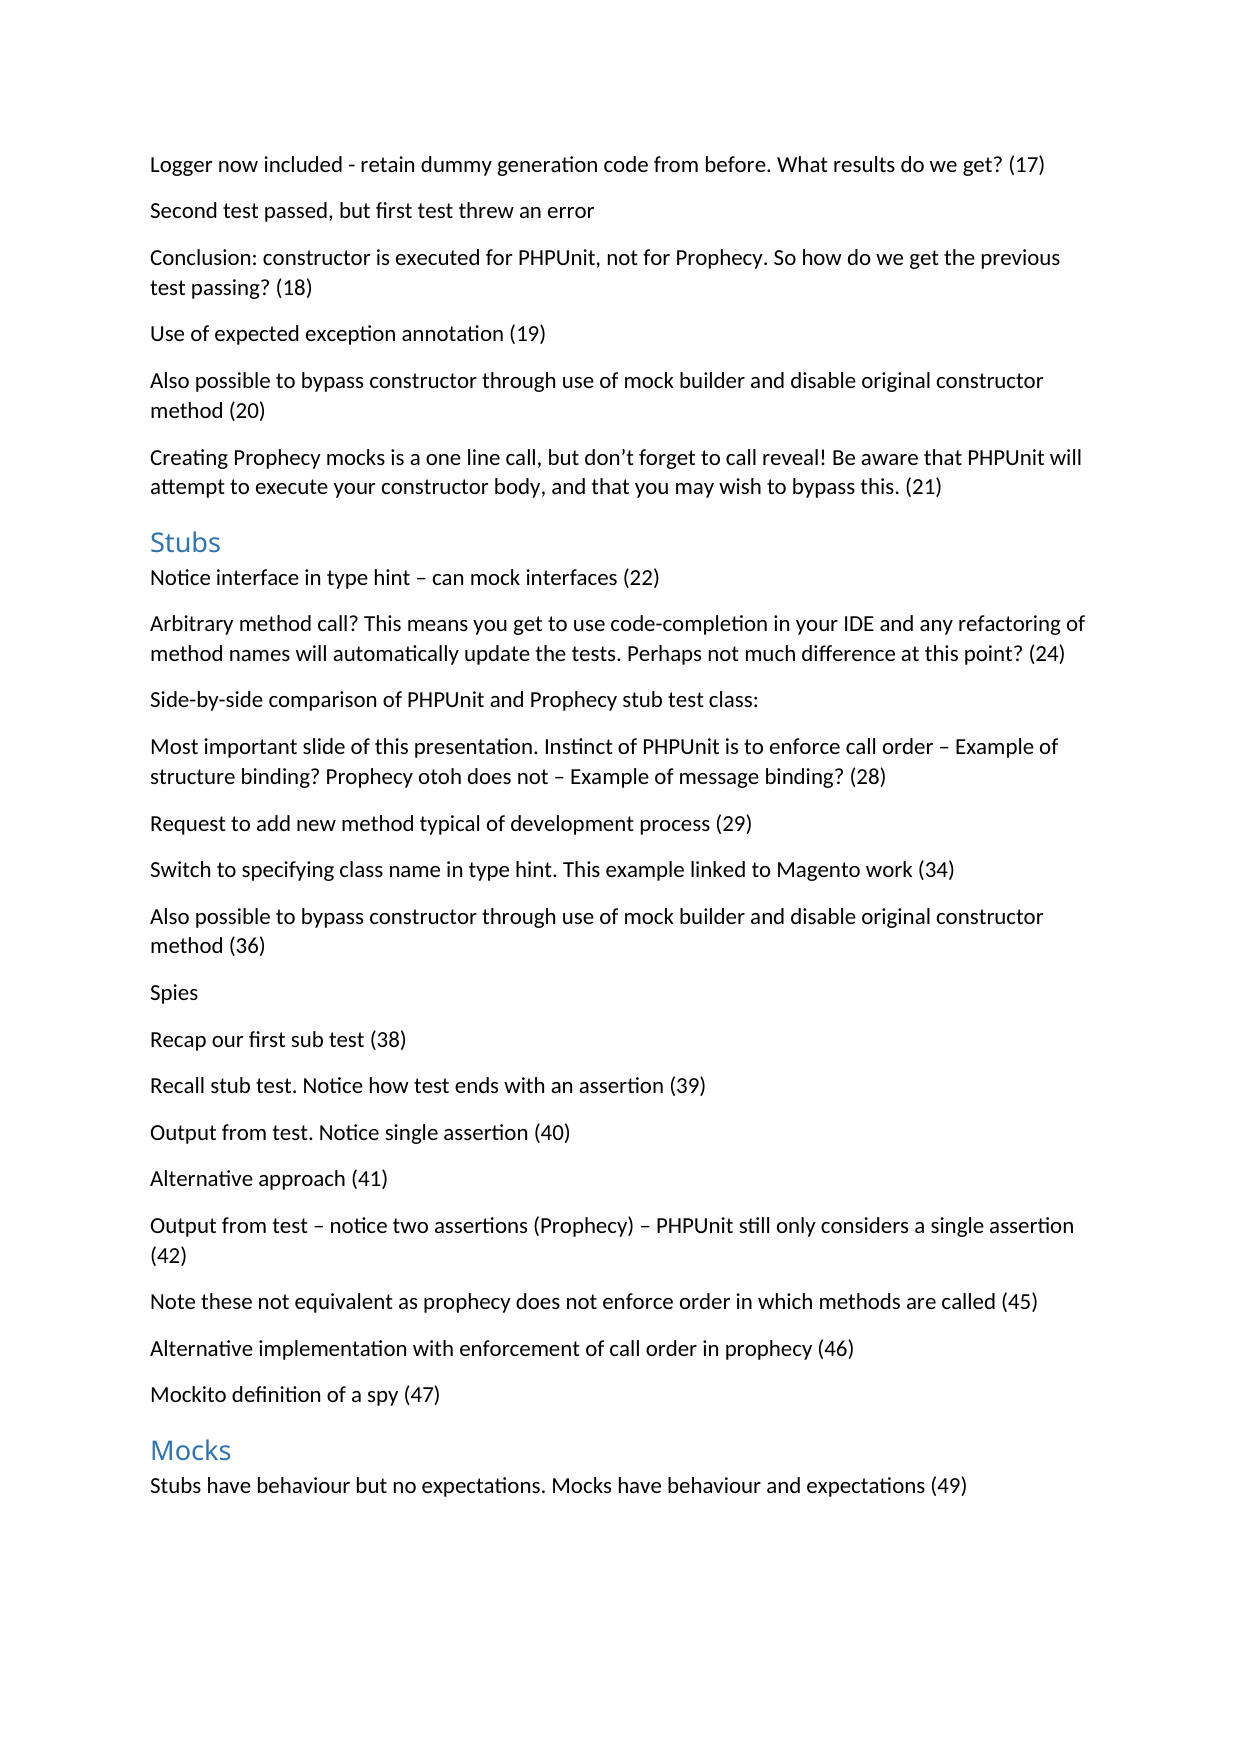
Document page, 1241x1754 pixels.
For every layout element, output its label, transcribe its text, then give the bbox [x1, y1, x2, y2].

text Also possible to bypass constructor through use of mock builder and disable original constructor method (36) [150, 902, 1090, 960]
text Mockito definition of a spy (47) [150, 1381, 1090, 1409]
text Recap our first sub test (38) [150, 1025, 1090, 1053]
text Second test passed, but first test threw an error [150, 197, 1090, 224]
text Stubs have behaviour but no expectations. Mocks have behaviour and expectations (49) [150, 1471, 1090, 1499]
subtitle Stubs [150, 523, 1090, 560]
text Use of expected exception annotation (19) [150, 319, 1090, 348]
text Switch to specifying class name in type hint. This example linked to Magento work (34) [150, 855, 1090, 883]
text Creating Prophecy mocks is a one line call, but don’t forget to call reveal! Be aware that PHPUnit will attempt to execute your constructor body, and that you may wish to bypass this. (21) [150, 443, 1090, 501]
text Alternative approach (41) [150, 1164, 1090, 1192]
text Conclusion: constructor is executed for PHPUnit, not for Prophecy. So how do we get the previous test passing? (18) [150, 243, 1090, 301]
text Spies [150, 978, 1090, 1006]
text Also possible to bypass constructor through use of mock builder and disable original constructor method (20) [150, 366, 1090, 424]
text Alternative implementation with enforcement of call order in prophecy (46) [150, 1334, 1090, 1362]
text Most important slide of this presentation. Instinct of PHPUnit is to enforce call order – Example of structure binding? Prophecy otoh does not – Example of message binding? (28) [150, 732, 1090, 790]
text Output from test – notice two assertions (Prophecy) – PHPUnit still only considers a single assertion (42) [150, 1211, 1090, 1269]
text Logger now included - retain dummy generation code from before. What results do we get? (17) [150, 150, 1090, 178]
text Recall stub test. Notice how test ends with an assertion (39) [150, 1071, 1090, 1099]
text Note these not equivalent as prophecy does not enforce order in which methods are called (45) [150, 1287, 1090, 1316]
text Side-by-side comparison of PHPUnit and Prophecy stub test class: [150, 686, 1090, 714]
text Arbitrary method call? This means you get to use code-completion in your IDE and any refactoring of method names will automatically update the tests. Perhaps not much difference at this point? (24) [150, 609, 1090, 667]
text Notice interface in type hint – can mock interfaces (22) [150, 563, 1090, 591]
text Output from test. Notice single assertion (40) [150, 1118, 1090, 1146]
subtitle Mocks [150, 1431, 1090, 1468]
text Request to add new method typical of development process (29) [150, 809, 1090, 837]
